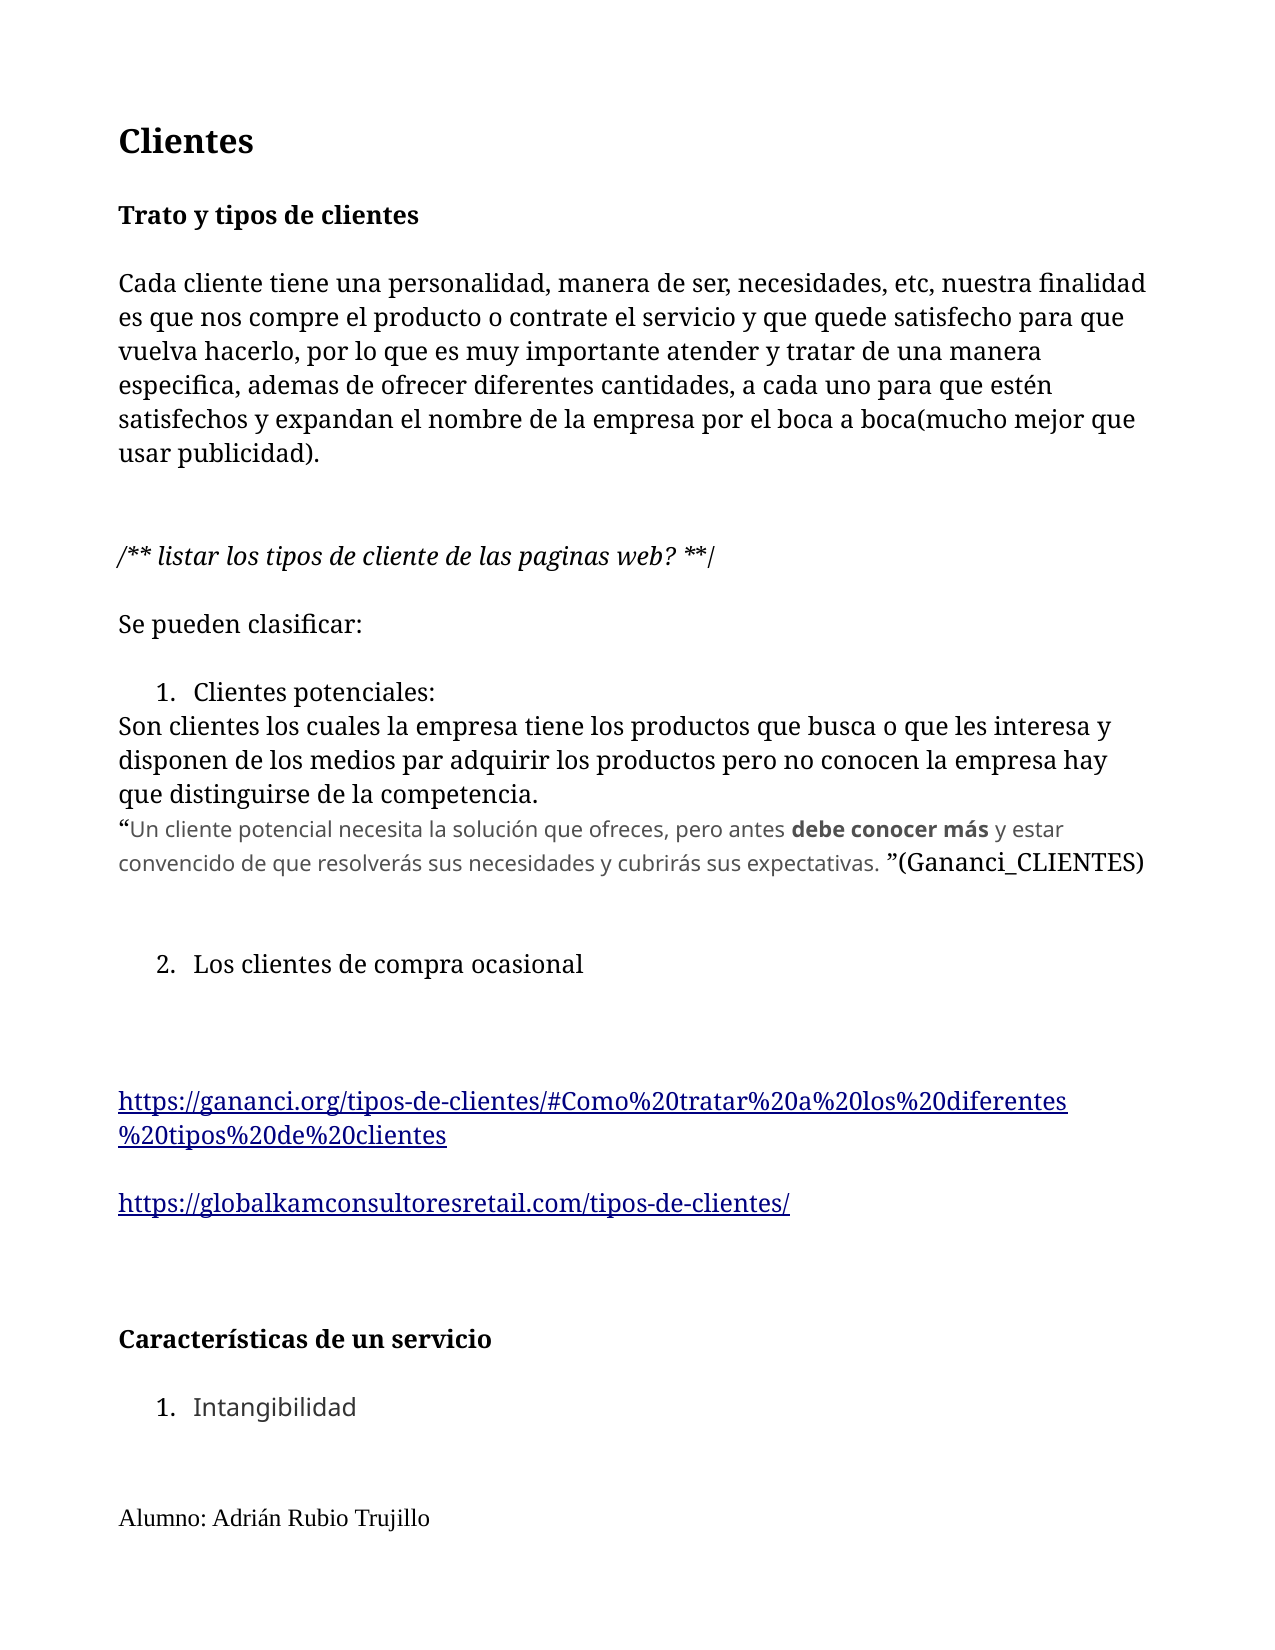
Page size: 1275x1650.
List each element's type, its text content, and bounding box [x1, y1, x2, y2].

text https://globalkamconsultoresretail.com/tipos-de-clientes/ [118, 1185, 1157, 1219]
list Clientes potenciales: [156, 674, 1157, 708]
list Intangibilidad [156, 1390, 1157, 1424]
text Se pueden clasificar: [118, 606, 1157, 640]
text Trato y tipos de clientes [118, 198, 1157, 232]
text https://gananci.org/tipos-de-clientes/#Como%20tratar%20a%20los%20diferentes%20tipos%20de%20clientes [118, 1083, 1157, 1151]
text Clientes [118, 118, 1157, 163]
text Son clientes los cuales la empresa tiene los productos que busca o que les interesa y disponen de los medios par adquirir los productos pero no conocen la empresa hay que distinguirse de la competencia. [118, 708, 1157, 811]
text Características de un servicio [118, 1322, 1157, 1356]
list Los clientes de compra ocasional [156, 947, 1157, 981]
text Cada cliente tiene una personalidad, manera de ser, necesidades, etc, nuestra finalidad es que nos compre el producto o contrate el servicio y que quede satisfecho para que vuelva hacerlo, por lo que es muy importante atender y tratar de una manera especifica, ademas de ofrecer diferentes cantidades, a cada uno para que estén satisfechos y expandan el nombre de la empresa por el boca a boca(mucho mejor que usar publicidad). [118, 266, 1157, 470]
text /** listar los tipos de cliente de las paginas web? **/ [118, 538, 1157, 572]
text “Un cliente potencial necesita la solución que ofreces, pero antes debe conocer más y estar convencido de que resolverás sus necesidades y cubrirás sus expectativas. ”(Gananci_CLIENTES) [118, 811, 1157, 879]
